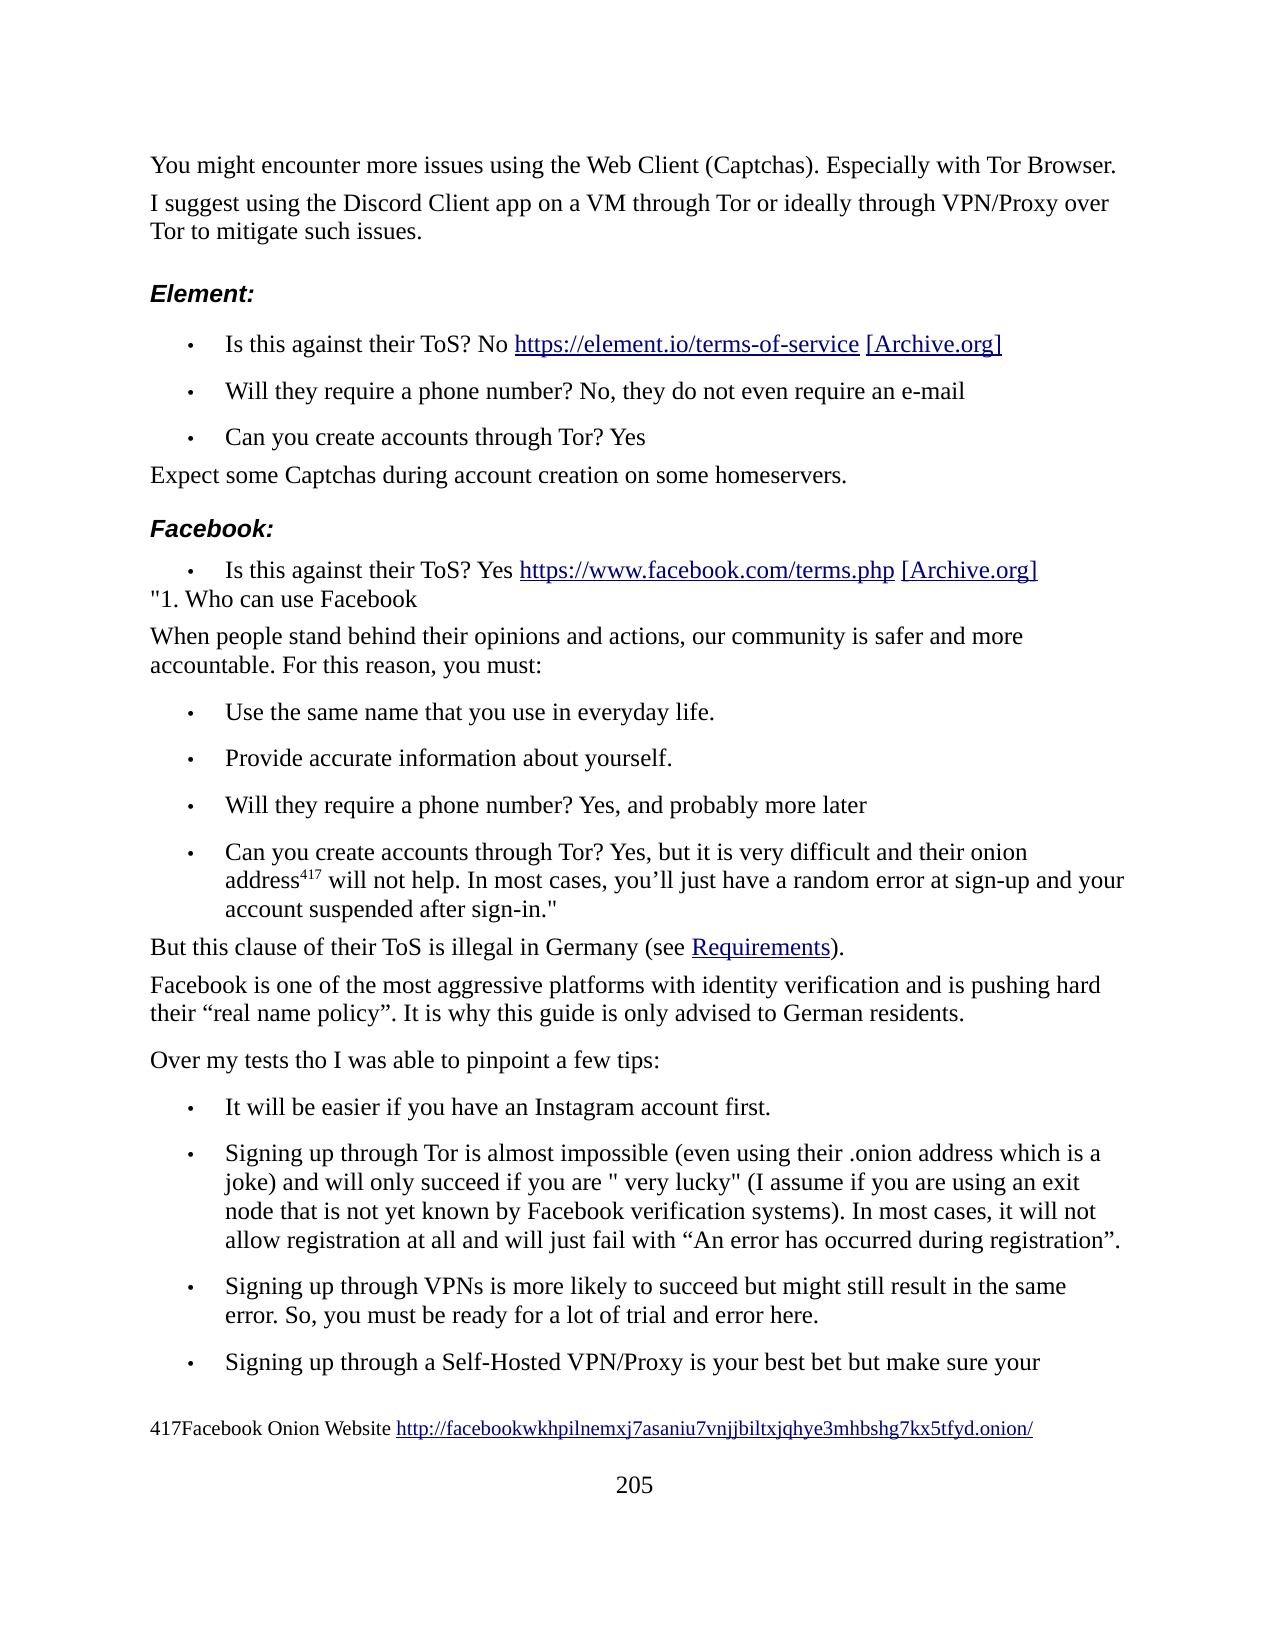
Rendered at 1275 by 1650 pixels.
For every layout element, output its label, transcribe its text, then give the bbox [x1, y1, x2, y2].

text When people stand behind their opinions and actions, our community is safer and more accountable. For this reason, you must: [150, 621, 1125, 679]
list It will be easier if you have an Instagram account first. [187, 1092, 1125, 1121]
list Can you create accounts through Tor? Yes [187, 422, 1125, 451]
list Will they require a phone number? No, they do not even require an e-mail [187, 376, 1125, 404]
subtitle Facebook: [150, 514, 1125, 542]
text You might encounter more issues using the Web Client (Captchas). Especially with Tor Browser. [150, 150, 1125, 179]
list Will they require a phone number? Yes, and probably more later [187, 790, 1125, 819]
text I suggest using the Discord Client app on a VM through Tor or ideally through VPN/Proxy over Tor to mitigate such issues. [150, 188, 1125, 245]
text "1. Who can use Facebook [150, 584, 1125, 612]
text Over my tests tho I was able to pinpoint a few tips: [150, 1045, 1125, 1074]
list Signing up through Tor is almost impossible (even using their .onion address which is a joke) and will only succeed if you are " very lucky" (I assume if you are using an exit node that is not yet known by Facebook verification systems). In most cases, it will not allow registration at all and will just fail with “An error has occurred during registration”. [187, 1138, 1125, 1253]
list Signing up through a Self-Hosted VPN/Proxy is your best bet but make sure your [187, 1347, 1125, 1376]
list Use the same name that you use in everyday life. [187, 697, 1125, 726]
list Signing up through VPNs is more likely to succeed but might still result in the same error. So, you must be ready for a lot of trial and error here. [187, 1271, 1125, 1329]
list Is this against their ToS? Yes https://www.facebook.com/terms.php [Archive.org] [187, 555, 1125, 584]
subtitle Element: [150, 279, 1125, 308]
list Provide accurate information about yourself. [187, 743, 1125, 772]
list Facebook Onion Website http://facebookwkhpilnemxj7asaniu7vnjjbiltxjqhye3mhbshg7kx5tfyd.onion/ [150, 1416, 1125, 1440]
list Can you create accounts through Tor? Yes, but it is very difficult and their onion address will not help. In most cases, you’ll just have a random error at sign-up and your account suspended after sign-in." [187, 837, 1125, 923]
text Expect some Captchas during account creation on some homeservers. [150, 460, 1125, 489]
text Facebook is one of the most aggressive platforms with identity verification and is pushing hard their “real name policy”. It is why this guide is only advised to German residents. [150, 970, 1125, 1027]
text But this clause of their ToS is illegal in Germany (see Requirements). [150, 932, 1125, 961]
list Is this against their ToS? No https://element.io/terms-of-service [Archive.org] [187, 329, 1125, 358]
